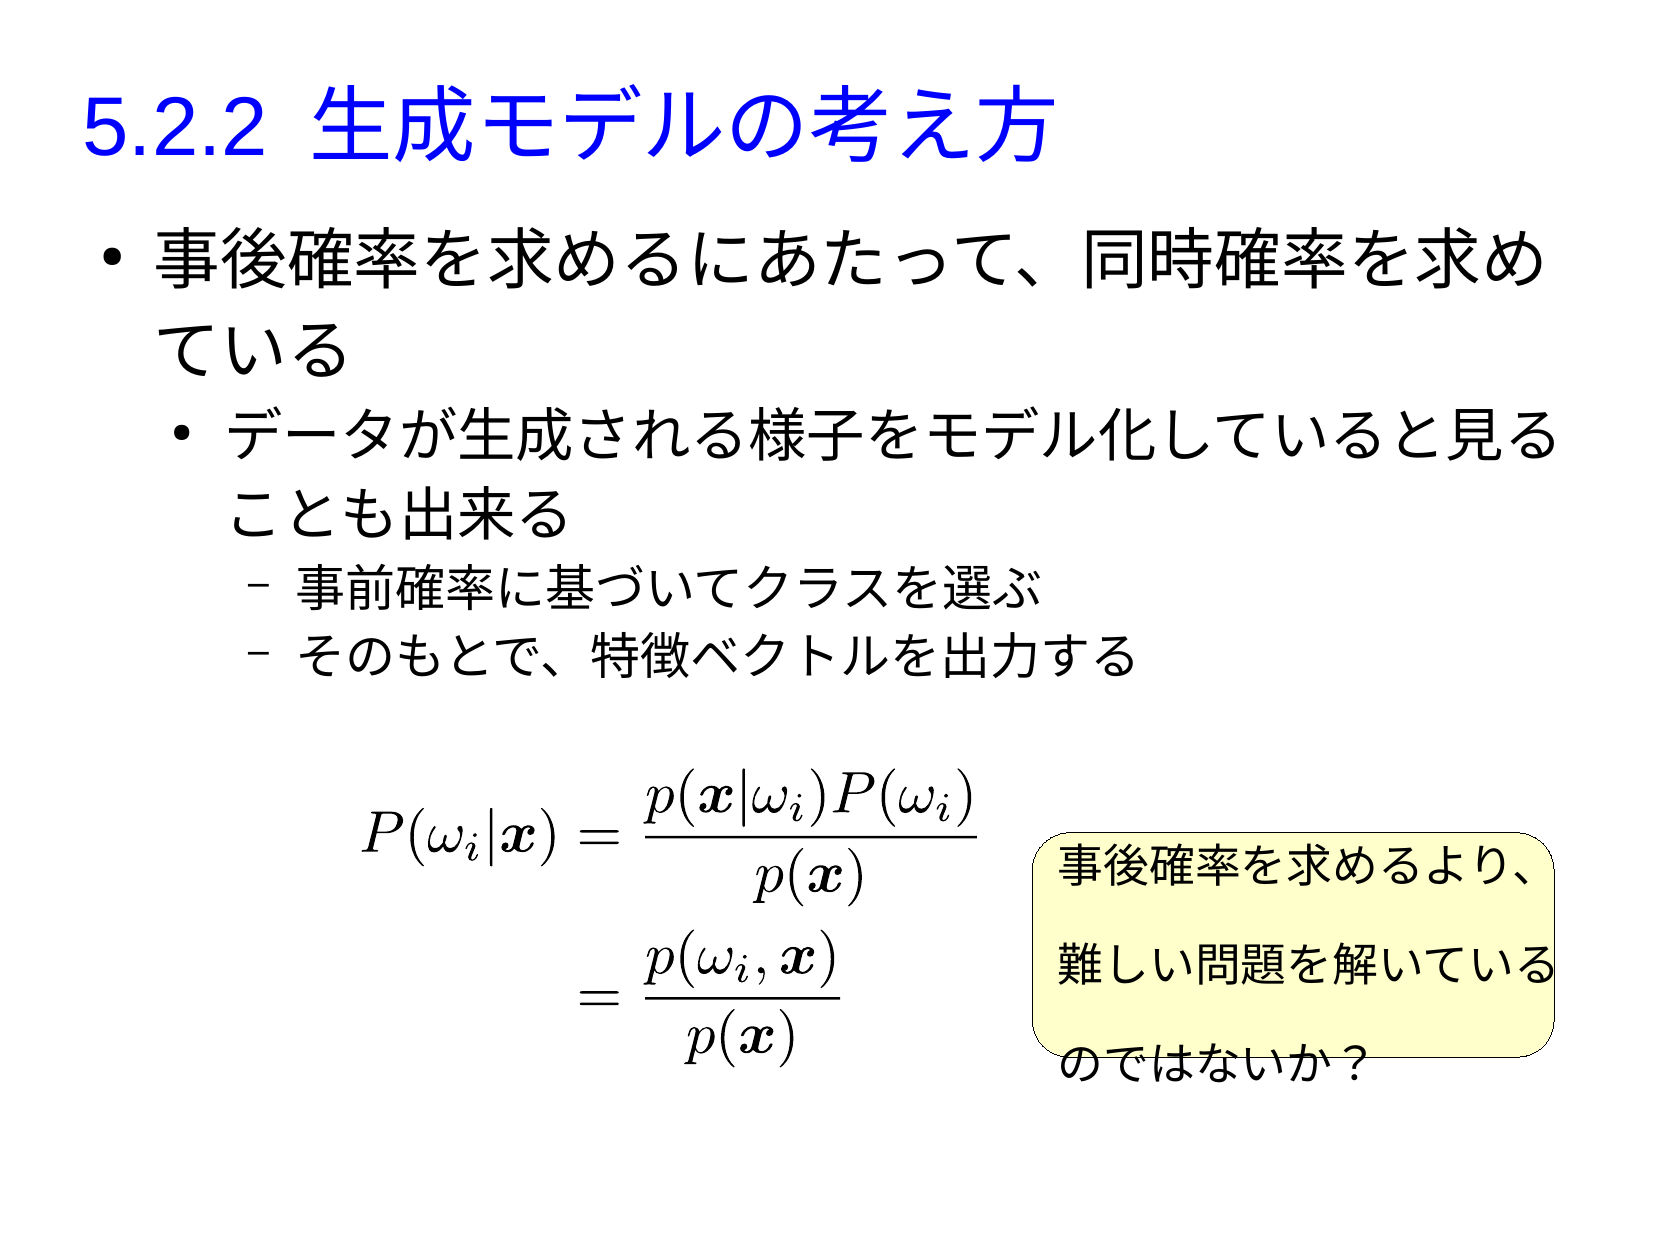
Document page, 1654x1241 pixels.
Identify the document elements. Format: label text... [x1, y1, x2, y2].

text_box 事後確率を求めるより、 難しい問題を解いている のではないか？ [1032, 832, 1555, 1058]
title 5.2.2 生成モデルの考え方 [82, 49, 1571, 198]
text_box [358, 768, 977, 1068]
list 事後確率を求めるにあたって、同時確率を求めている データが生成される様子をモデル化していると見ることも出来る 事前確率に基づいてクラスを選ぶ そのもとで、特徴ベクトルを出力する [82, 212, 1571, 1010]
